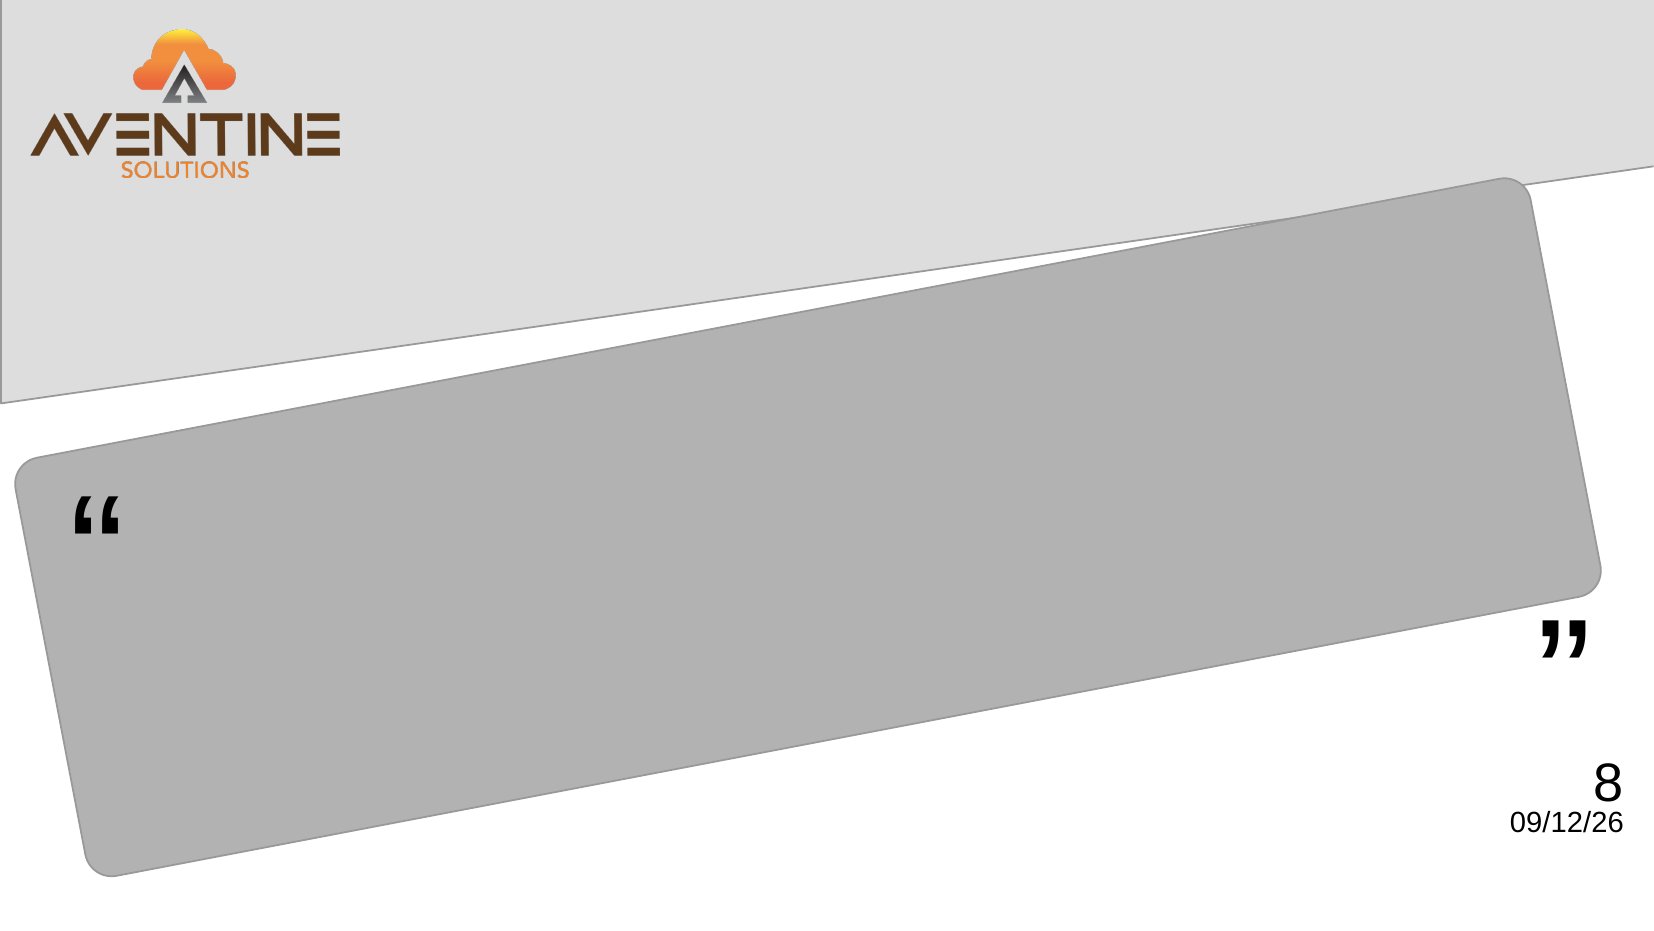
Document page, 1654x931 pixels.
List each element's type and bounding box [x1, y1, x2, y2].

picture [29, 29, 340, 178]
